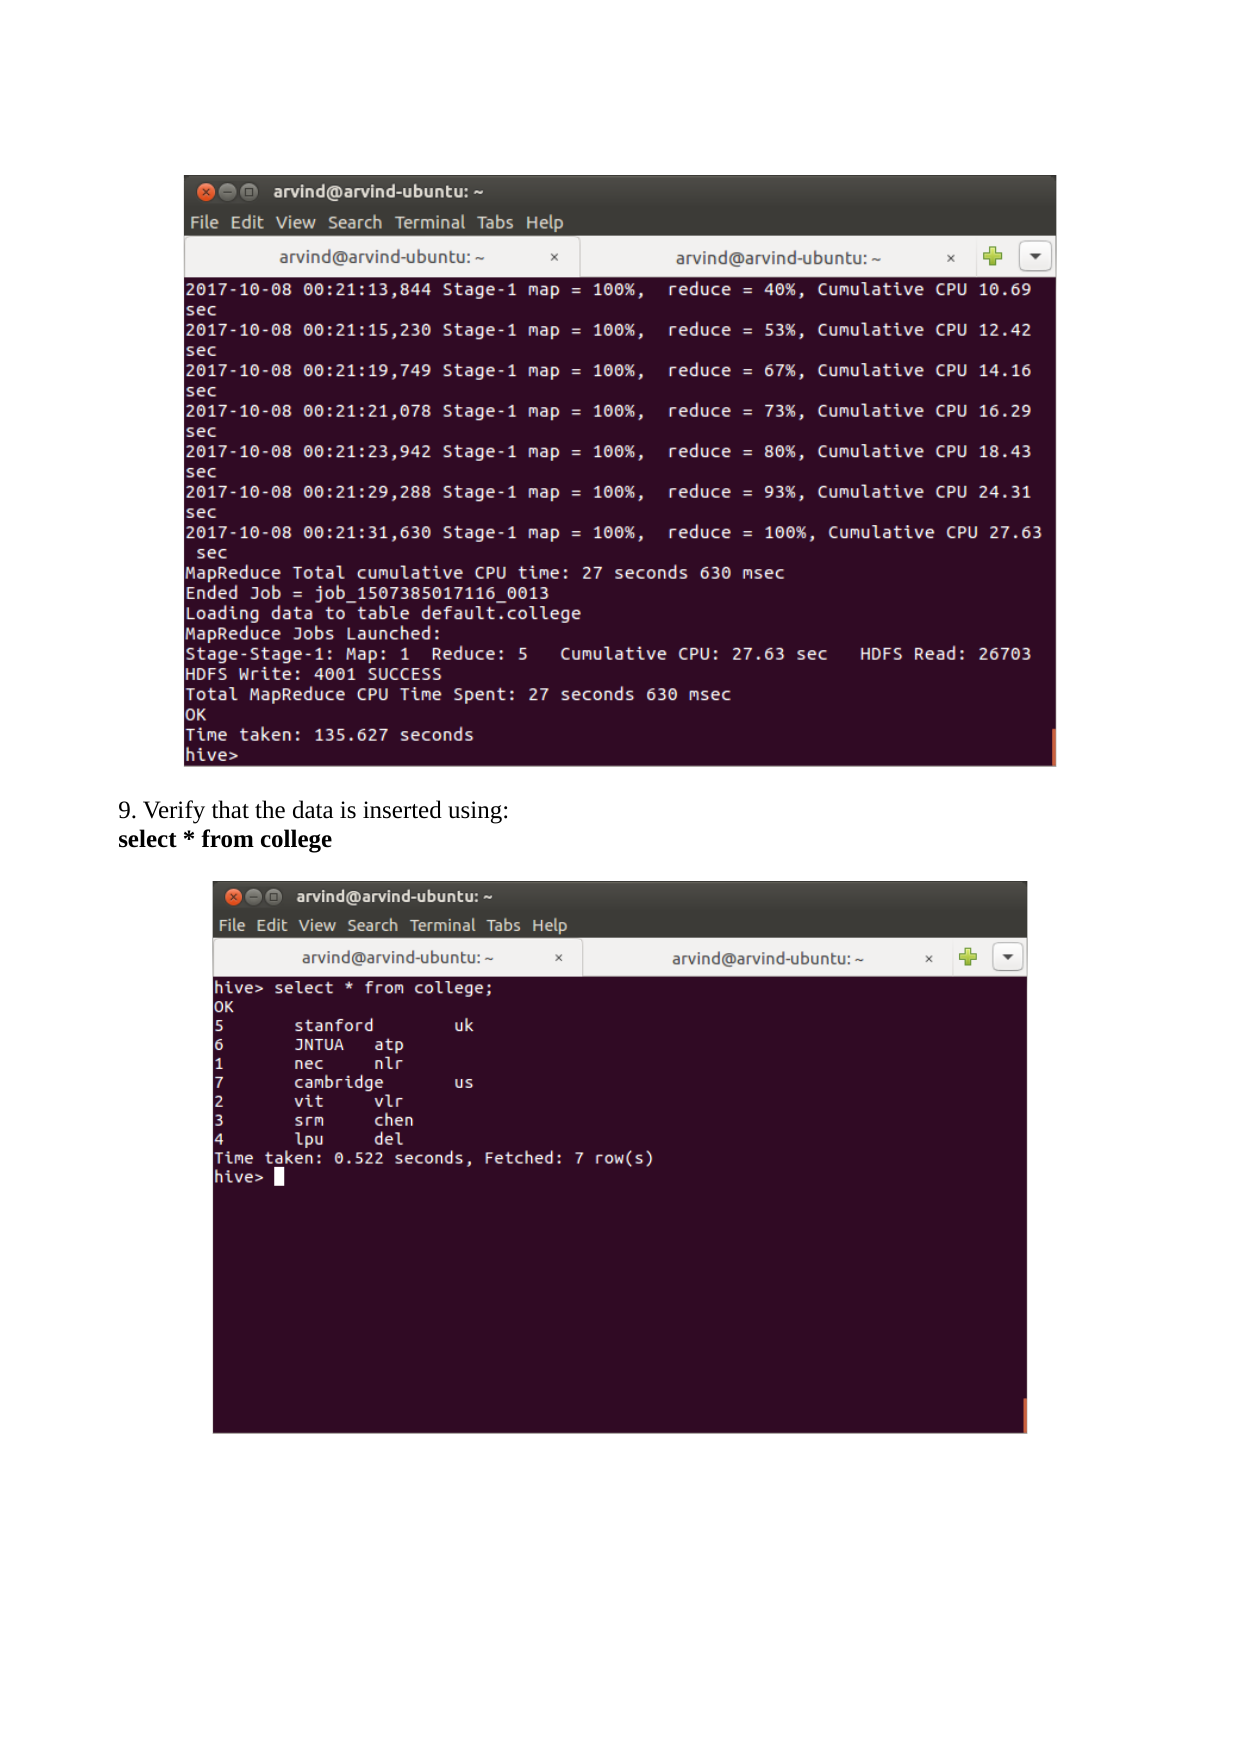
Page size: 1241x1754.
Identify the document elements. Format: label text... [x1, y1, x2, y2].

picture [212, 881, 1028, 1434]
text select * from college [118, 824, 1122, 853]
text 9. Verify that the data is inserted using: [118, 795, 1122, 824]
picture [183, 175, 1057, 767]
